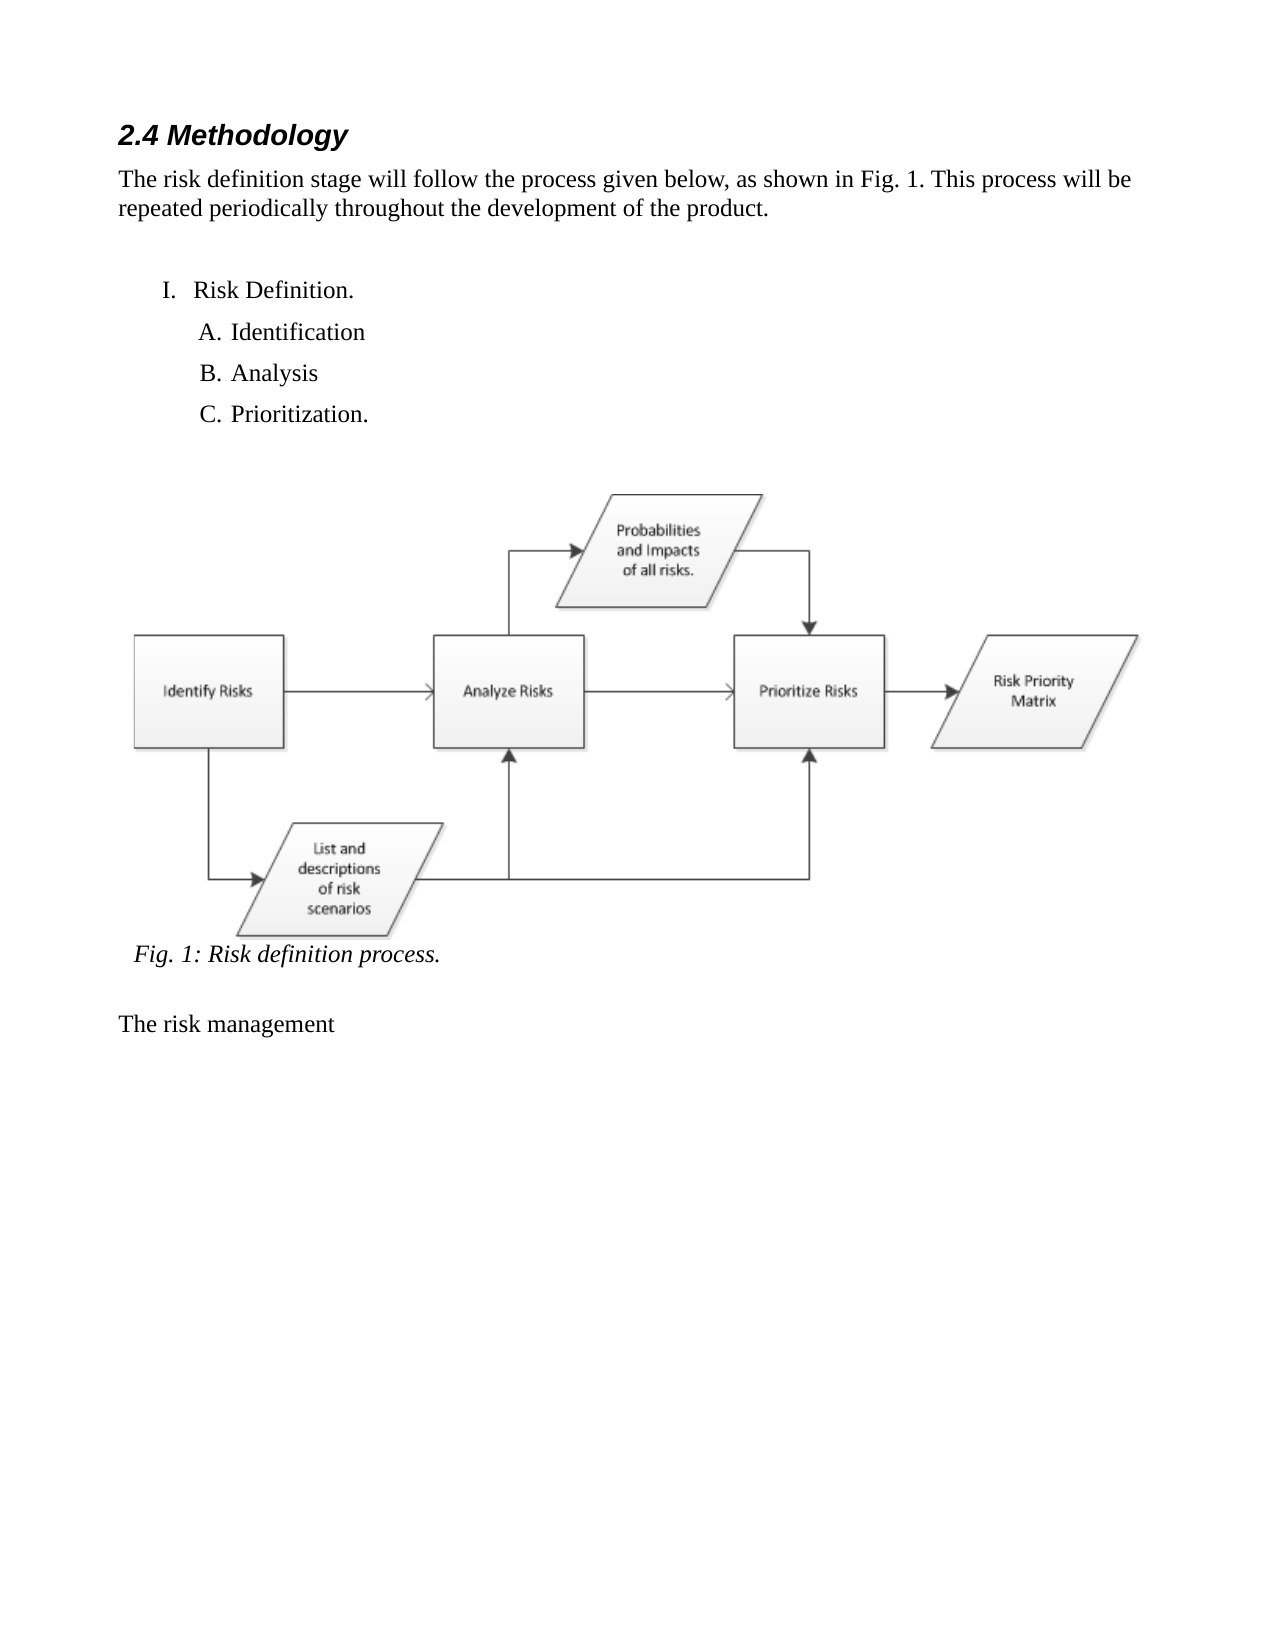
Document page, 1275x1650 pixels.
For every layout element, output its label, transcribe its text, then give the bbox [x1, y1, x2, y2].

list Risk Definition. [156, 275, 1157, 304]
text The risk management [118, 1009, 1157, 1038]
text The risk definition stage will follow the process given below, as shown in Fig. 1. This process will be repeated periodically throughout the development of the product. [118, 164, 1157, 222]
picture [133, 494, 1142, 940]
text Fig. 1: Risk definition process. [133, 940, 1141, 968]
list Prioritization. [193, 399, 1157, 428]
list Identification [193, 317, 1157, 345]
list Analysis [193, 358, 1157, 387]
subtitle 2.4 Methodology [118, 118, 1157, 152]
